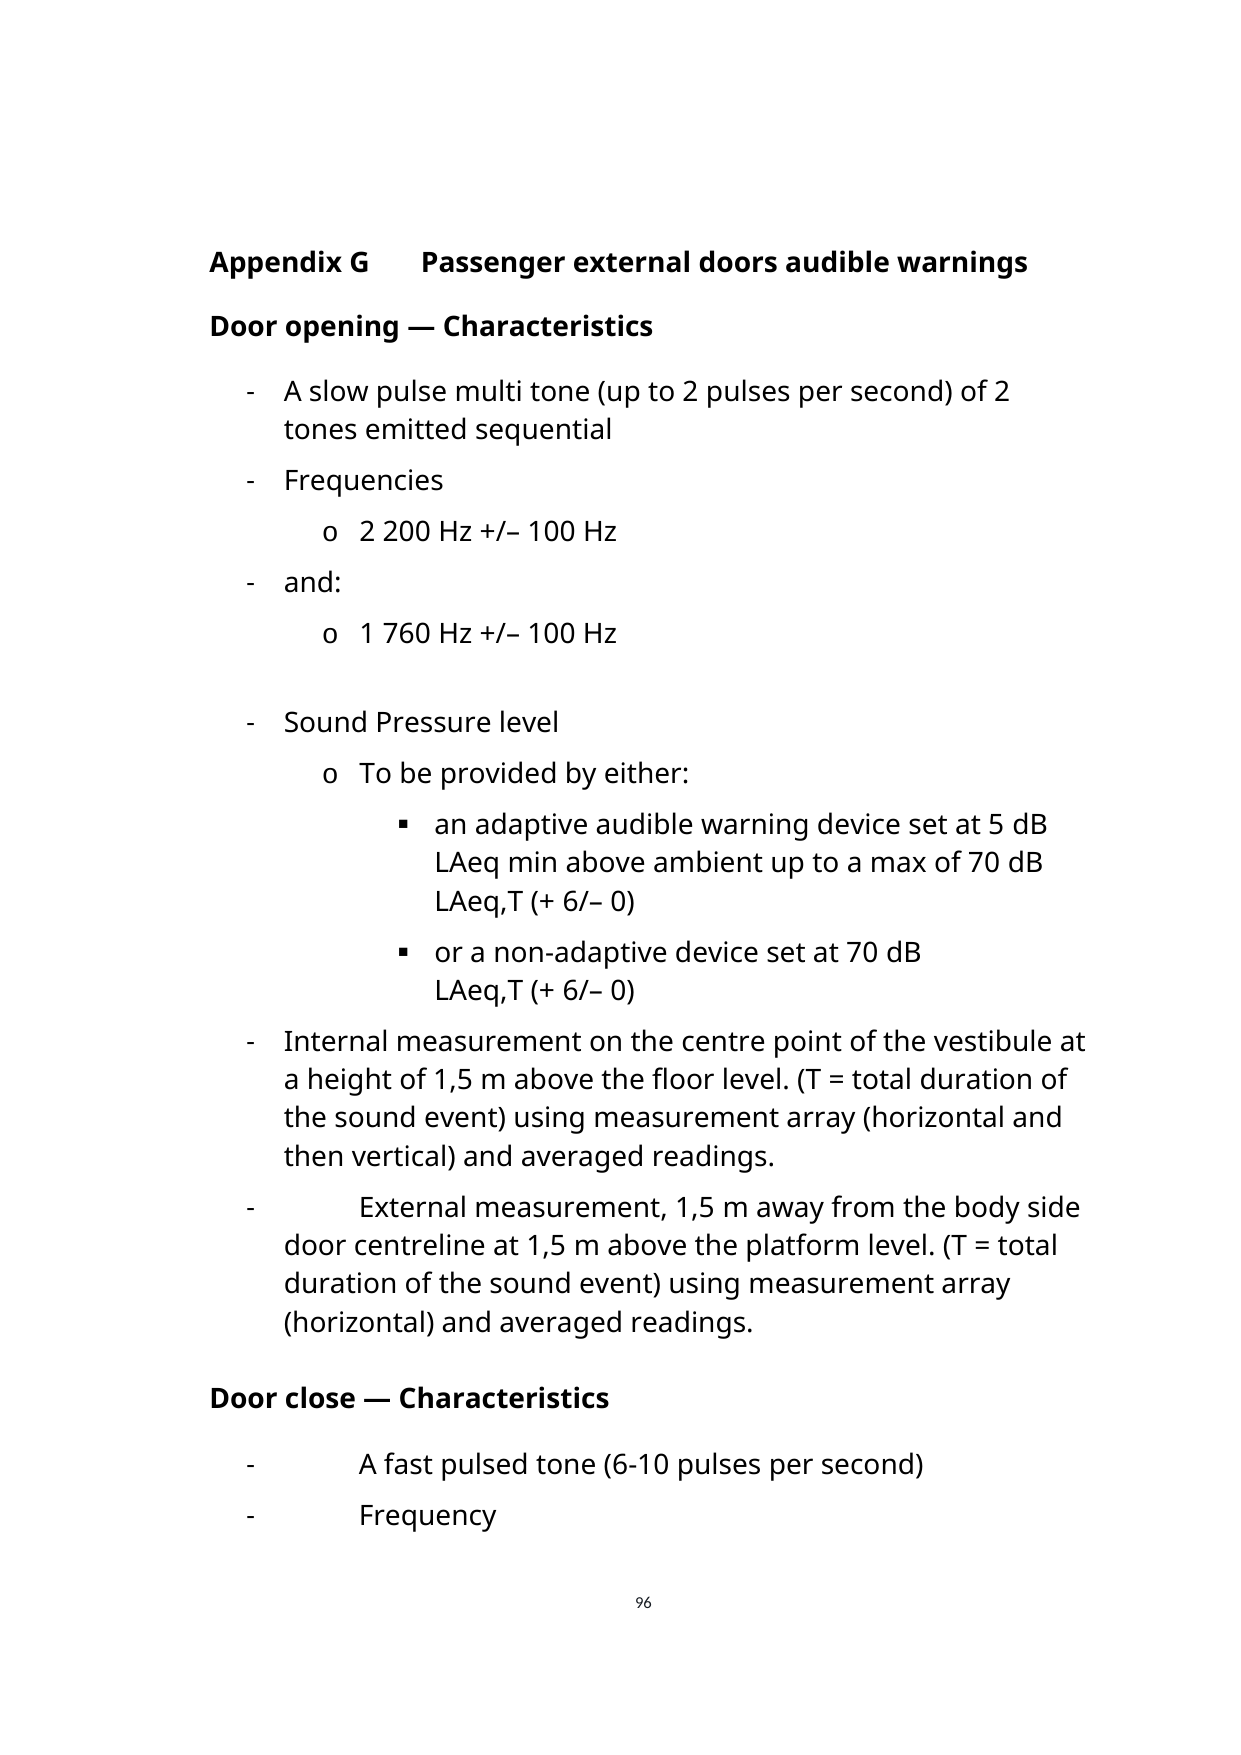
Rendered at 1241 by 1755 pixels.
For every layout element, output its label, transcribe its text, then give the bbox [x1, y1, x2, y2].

list 1 760 Hz +/– 100 Hz [322, 613, 1090, 652]
list 2 200 Hz +/– 100 Hz [322, 511, 1090, 550]
list Frequency [246, 1495, 1090, 1533]
list and: [246, 562, 1090, 601]
list To be provided by either: [322, 753, 1090, 792]
list Passenger external doors audible warnings [209, 242, 1090, 281]
list External measurement, 1,5 m away from the body side door centreline at 1,5 m above the platform level. (T = total duration of the sound event) using measurement array (horizontal) and averaged readings. [246, 1187, 1090, 1340]
list A fast pulsed tone (6-10 pulses per second) [246, 1444, 1090, 1482]
list Internal measurement on the centre point of the vestibule at a height of 1,5 m above the floor level. (T = total duration of the sound event) using measurement array (horizontal and then vertical) and averaged readings. [246, 1021, 1090, 1174]
list Frequencies [246, 460, 1090, 499]
text Door close — Characteristics [209, 1378, 1090, 1417]
list Sound Pressure level [246, 702, 1090, 741]
list A slow pulse multi tone (up to 2 pulses per second) of 2 tones emitted sequential [246, 371, 1090, 448]
text Door opening — Characteristics [209, 306, 1090, 344]
list or a non-adaptive device set at 70 dB LAeq,T (+ 6/– 0) [397, 932, 1090, 1008]
list an adaptive audible warning device set at 5 dB LAeq min above ambient up to a max of 70 dB LAeq,T (+ 6/– 0) [397, 804, 1090, 919]
